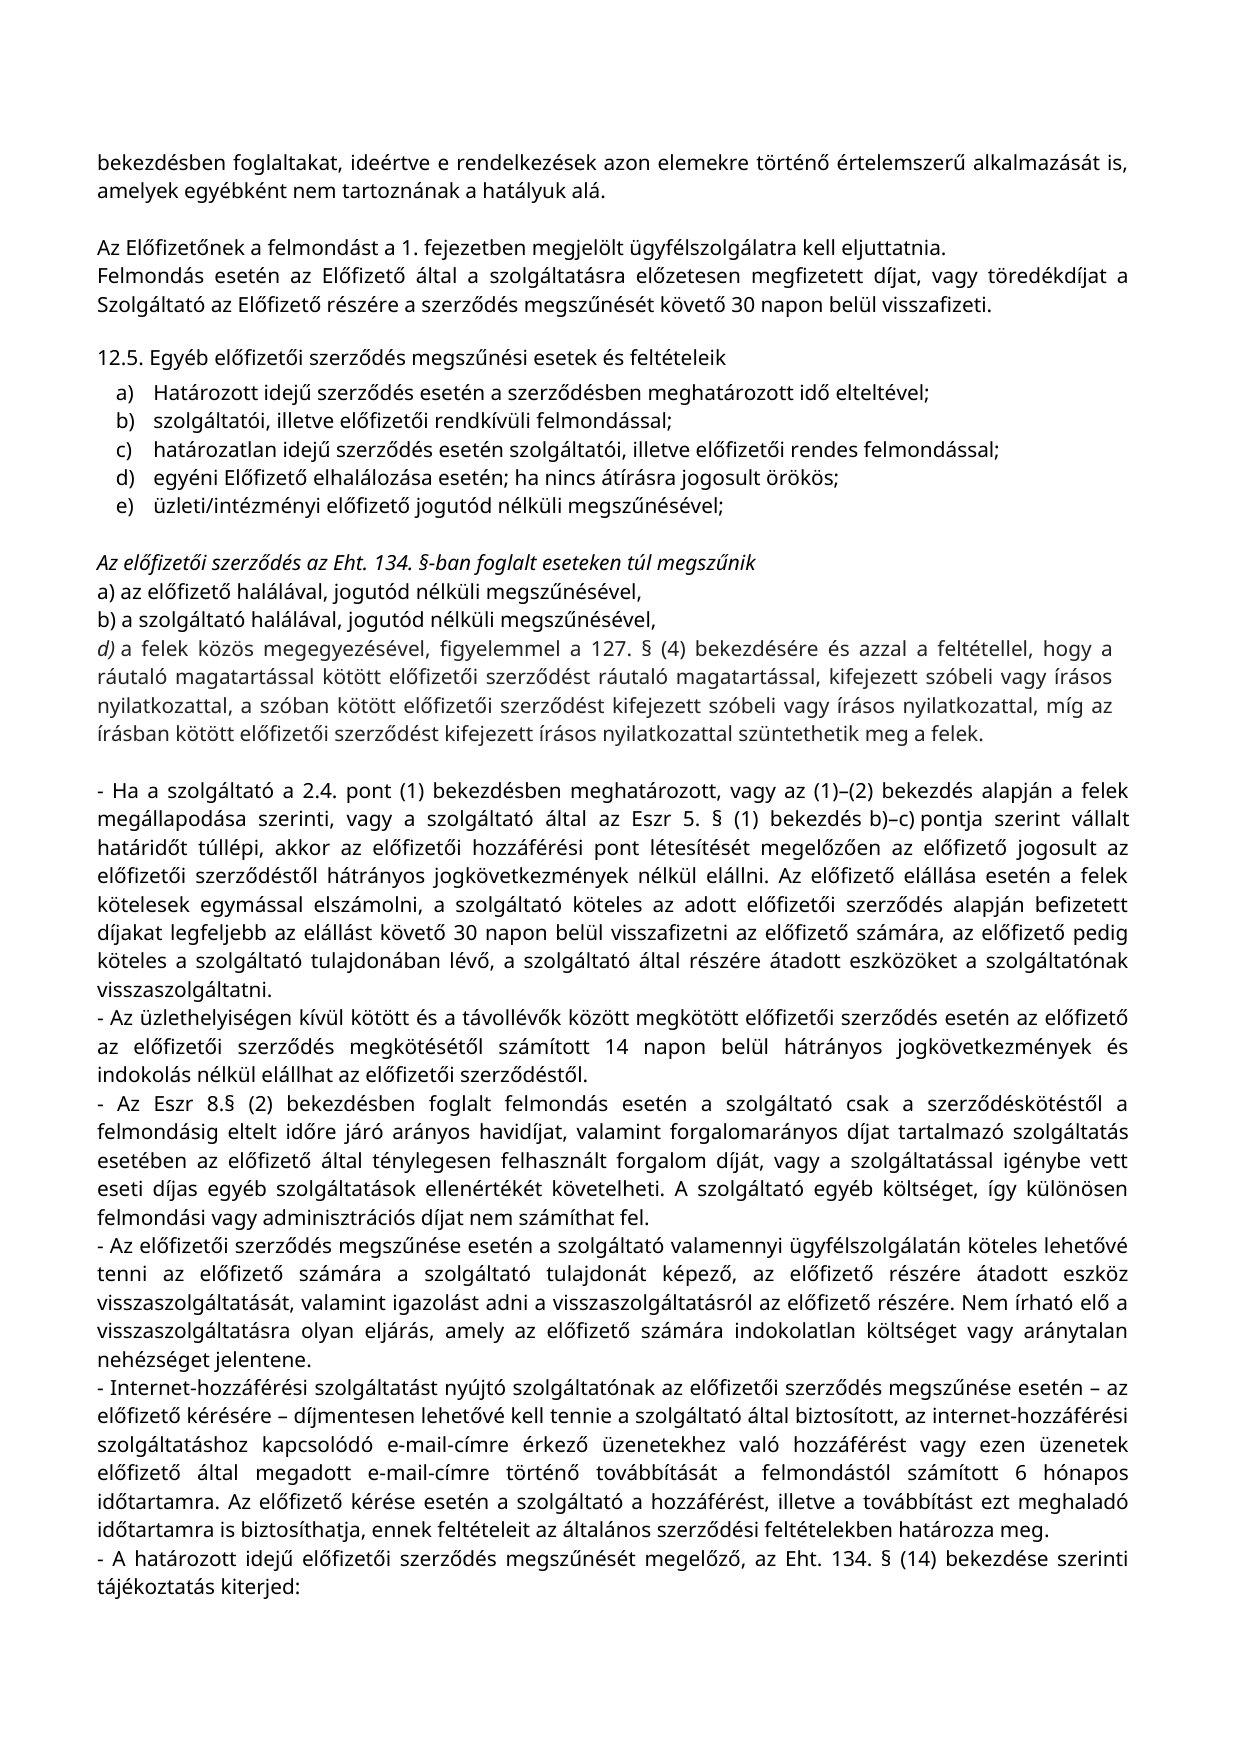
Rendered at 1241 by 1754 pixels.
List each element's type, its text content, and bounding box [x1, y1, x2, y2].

text Az Előfizetőnek a felmondást a 1. fejezetben megjelölt ügyfélszolgálatra kell eljuttatnia. [97, 233, 1130, 261]
text d) egyéni Előfizető elhalálozása esetén; ha nincs átírásra jogosult örökös; [116, 463, 1130, 492]
text c) határozatlan idejű szerződés esetén szolgáltatói, illetve előfizetői rendes felmondással; [116, 435, 1130, 463]
text b) a szolgáltató halálával, jogutód nélküli megszűnésével, [97, 605, 1130, 634]
text b) szolgáltatói, illetve előfizetői rendkívüli felmondással; [116, 406, 1130, 435]
text bekezdésben foglaltakat, ideértve e rendelkezések azon elemekre történő értelemszerű alkalmazását is, amelyek egyébként nem tartoznának a hatályuk alá. [97, 148, 1130, 204]
text d) a felek közös megegyezésével, figyelemmel a 127. § (4) bekezdésére és azzal a feltétellel, hogy a ráutaló magatartással kötött előfizetői szerződést ráutaló magatartással, kifejezett szóbeli vagy írásos nyilatkozattal, a szóban kötött előfizetői szerződést kifejezett szóbeli vagy írásos nyilatkozattal, míg az írásban kötött előfizetői szerződést kifejezett írásos nyilatkozattal szüntethetik meg a felek. [97, 634, 1114, 748]
text a) az előfizető halálával, jogutód nélküli megszűnésével, [97, 577, 1130, 605]
text - Az Eszr 8.§ (2) bekezdésben foglalt felmondás esetén a szolgáltató csak a szerződéskötéstől a felmondásig eltelt időre járó arányos havidíjat, valamint forgalomarányos díjat tartalmazó szolgáltatás esetében az előfizető által ténylegesen felhasznált forgalom díját, vagy a szolgáltatással igénybe vett eseti díjas egyéb szolgáltatások ellenértékét követelheti. A szolgáltató egyéb költséget, így különösen felmondási vagy adminisztrációs díjat nem számíthat fel. [97, 1089, 1130, 1231]
text e) üzleti/intézményi előfizető jogutód nélküli megszűnésével; [116, 492, 1130, 520]
text - A határozott idejű előfizetői szerződés megszűnését megelőző, az Eht. 134. § (14) bekezdése szerinti tájékoztatás kiterjed: [97, 1544, 1130, 1601]
text - Az előfizetői szerződés megszűnése esetén a szolgáltató valamennyi ügyfélszolgálatán köteles lehetővé tenni az előfizető számára a szolgáltató tulajdonát képező, az előfizető részére átadott eszköz visszaszolgáltatását, valamint igazolást adni a visszaszolgáltatásról az előfizető részére. Nem írható elő a visszaszolgáltatásra olyan eljárás, amely az előfizető számára indokolatlan költséget vagy aránytalan nehézséget jelentene. [97, 1231, 1130, 1373]
subtitle 12.5. Egyéb előfizetői szerződés megszűnési esetek és feltételeik [97, 343, 1130, 372]
text - Az üzlethelyiségen kívül kötött és a távollévők között megkötött előfizetői szerződés esetén az előfizető az előfizetői szerződés megkötésétől számított 14 napon belül hátrányos jogkövetkezmények és indokolás nélkül elállhat az előfizetői szerződéstől. [97, 1003, 1130, 1089]
text - Ha a szolgáltató a 2.4. pont (1) bekezdésben meghatározott, vagy az (1)–(2) bekezdés alapján a felek megállapodása szerinti, vagy a szolgáltató által az Eszr 5. § (1) bekezdés b)–c) pontja szerint vállalt határidőt túllépi, akkor az előfizetői hozzáférési pont létesítését megelőzően az előfizető jogosult az előfizetői szerződéstől hátrányos jogkövetkezmények nélkül elállni. Az előfizető elállása esetén a felek kötelesek egymással elszámolni, a szolgáltató köteles az adott előfizetői szerződés alapján befizetett díjakat legfeljebb az elállást követő 30 napon belül visszafizetni az előfizető számára, az előfizető pedig köteles a szolgáltató tulajdonában lévő, a szolgáltató által részére átadott eszközöket a szolgáltatónak visszaszolgáltatni. [97, 776, 1130, 1003]
text a) Határozott idejű szerződés esetén a szerződésben meghatározott idő elteltével; [116, 378, 1130, 406]
text Felmondás esetén az Előfizető által a szolgáltatásra előzetesen megfizetett díjat, vagy töredékdíjat a Szolgáltató az Előfizető részére a szerződés megszűnését követő 30 napon belül visszafizeti. [97, 261, 1130, 318]
text - Internet-hozzáférési szolgáltatást nyújtó szolgáltatónak az előfizetői szerződés megszűnése esetén – az előfizető kérésére – díjmentesen lehetővé kell tennie a szolgáltató által biztosított, az internet-hozzáférési szolgáltatáshoz kapcsolódó e-mail-címre érkező üzenetekhez való hozzáférést vagy ezen üzenetek előfizető által megadott e-mail-címre történő továbbítását a felmondástól számított 6 hónapos időtartamra. Az előfizető kérése esetén a szolgáltató a hozzáférést, illetve a továbbítást ezt meghaladó időtartamra is biztosíthatja, ennek feltételeit az általános szerződési feltételekben határozza meg. [97, 1373, 1130, 1544]
text Az előfizetői szerződés az Eht. 134. §-ban foglalt eseteken túl megszűnik [97, 548, 1130, 577]
